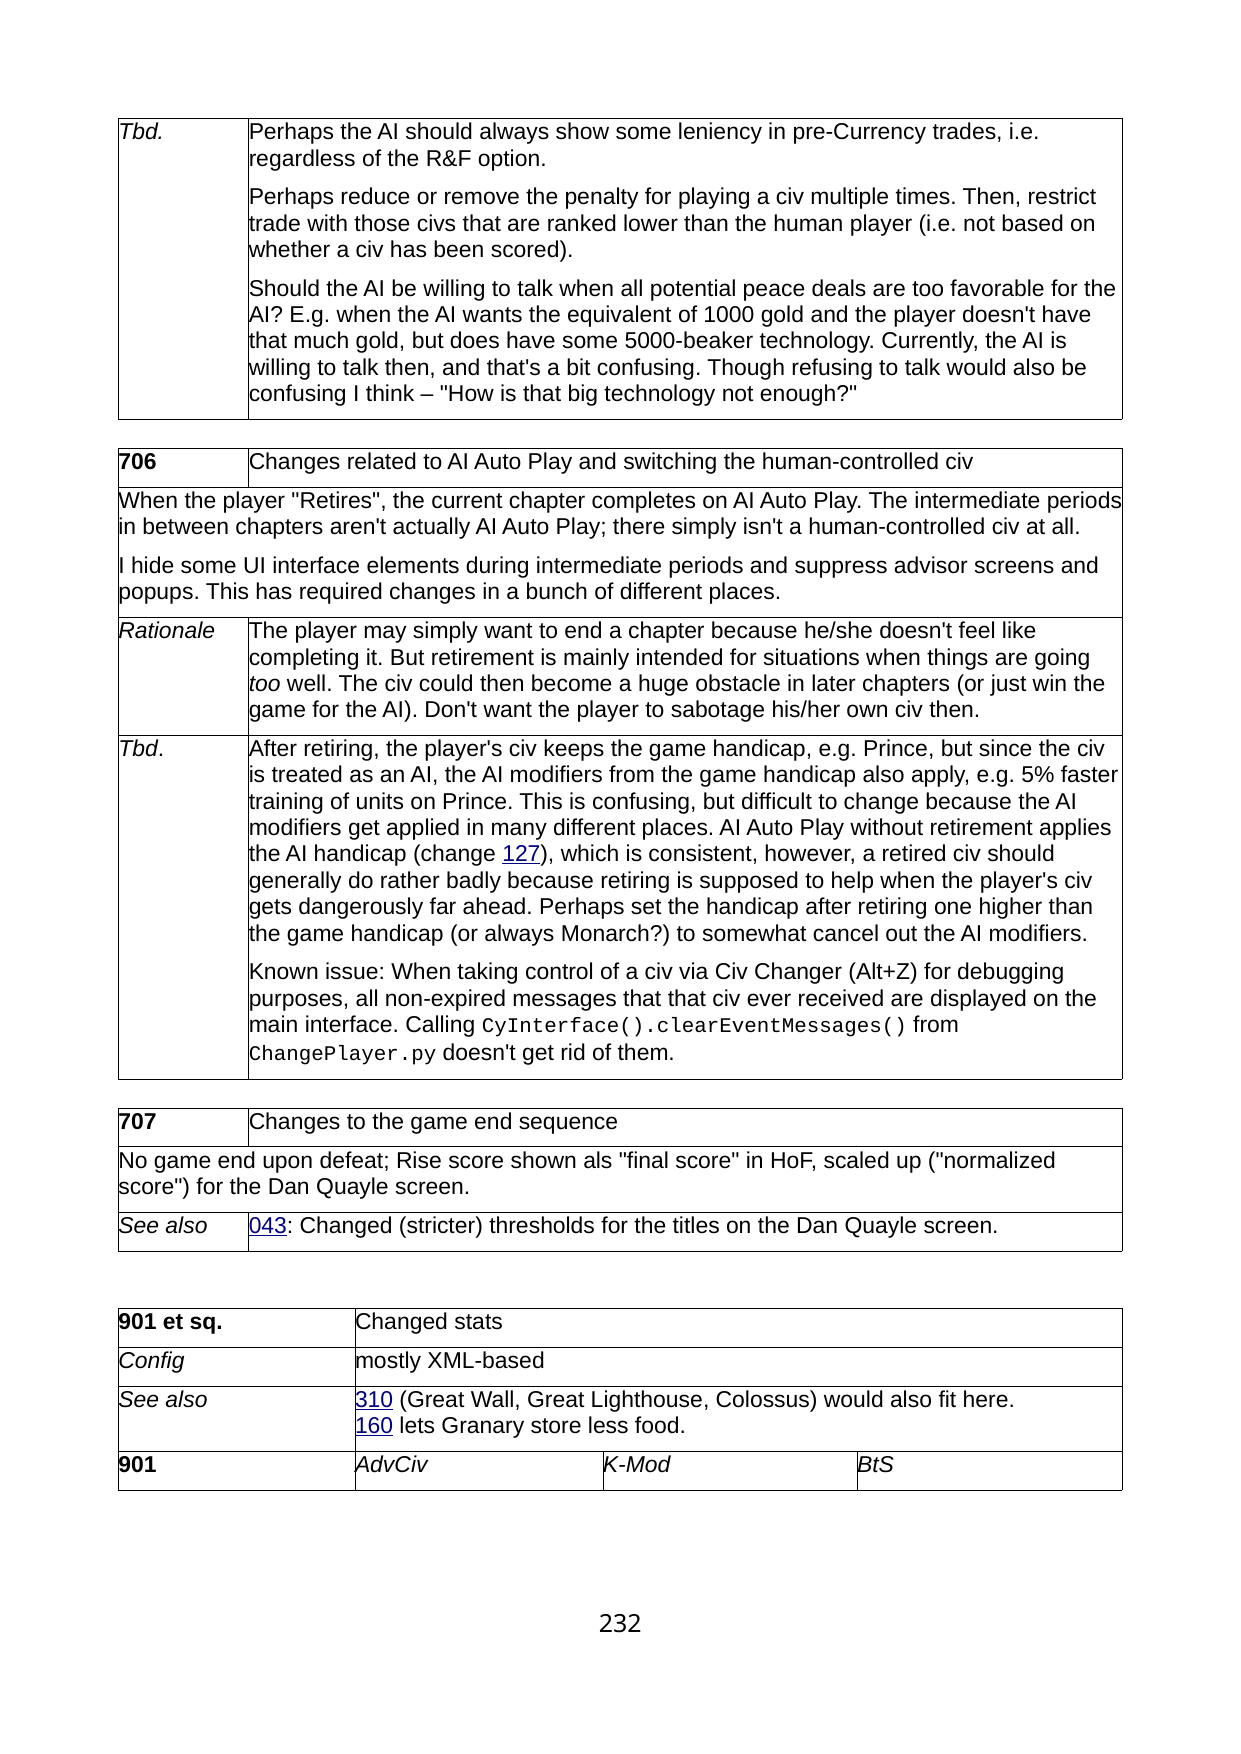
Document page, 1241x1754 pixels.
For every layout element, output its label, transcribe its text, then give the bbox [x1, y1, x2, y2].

table_header Changes related to AI Auto Play and switching the human-controlled civ [249, 449, 1122, 487]
table_header Changed stats [356, 1309, 1122, 1347]
table_header Changes to the game end sequence [249, 1109, 1122, 1146]
table_header 901 et sq. [119, 1309, 355, 1347]
table_cell 901 [119, 1452, 355, 1490]
table_cell mostly XML-based [356, 1348, 1122, 1386]
table_cell Tbd. [119, 119, 248, 419]
table_cell Rationale [119, 618, 248, 735]
table_header 706 [119, 449, 248, 487]
table_cell When the player "Retires", the current chapter completes on AI Auto Play. The intermediate periods in between chapters aren't actually AI Auto Play; there simply isn't a human-controlled civ at all. I hide some UI interface elements during intermediate periods and suppress advisor screens and popups. This has required changes in a bunch of different places. [119, 488, 1122, 617]
table_cell No game end upon defeat; Rise score shown als "final score" in HoF, scaled up ("normalized score") for the Dan Quayle screen. [119, 1147, 1122, 1212]
table_cell BtS [858, 1452, 1122, 1490]
table_cell See also [119, 1213, 248, 1251]
table_header 707 [119, 1109, 248, 1146]
table_cell 310 (Great Wall, Great Lighthouse, Colossus) would also fit here. 160 lets Granary store less food. [356, 1387, 1122, 1451]
table_cell Config [119, 1348, 355, 1386]
table_cell 043: Changed (stricter) thresholds for the titles on the Dan Quayle screen. [249, 1213, 1122, 1251]
table_cell K-Mod [604, 1452, 857, 1490]
table_cell The player may simply want to end a chapter because he/she doesn't feel like completing it. But retirement is mainly intended for situations when things are going too well. The civ could then become a huge obstacle in later chapters (or just win the game for the AI). Don't want the player to sabotage his/her own civ then. [249, 618, 1122, 735]
table_cell Tbd. [119, 736, 248, 1079]
table_cell Perhaps the AI should always show some leniency in pre-Currency trades, i.e. regardless of the R&F option. Perhaps reduce or remove the penalty for playing a civ multiple times. Then, restrict trade with those civs that are ranked lower than the human player (i.e. not based on whether a civ has been scored). Should the AI be willing to talk when all potential peace deals are too favorable for the AI? E.g. when the AI wants the equivalent of 1000 gold and the player doesn't have that much gold, but does have some 5000-beaker technology. Currently, the AI is willing to talk then, and that's a bit confusing. Though refusing to talk would also be confusing I think – "How is that big technology not enough?" [249, 119, 1122, 419]
table_cell After retiring, the player's civ keeps the game handicap, e.g. Prince, but since the civ is treated as an AI, the AI modifiers from the game handicap also apply, e.g. 5% faster training of units on Prince. This is confusing, but difficult to change because the AI modifiers get applied in many different places. AI Auto Play without retirement applies the AI handicap (change 127), which is consistent, however, a retired civ should generally do rather badly because retiring is supposed to help when the player's civ gets dangerously far ahead. Perhaps set the handicap after retiring one higher than the game handicap (or always Monarch?) to somewhat cancel out the AI modifiers. Known issue: When taking control of a civ via Civ Changer (Alt+Z) for debugging purposes, all non-expired messages that that civ ever received are displayed on the main interface. Calling CyInterface().clearEventMessages() from ChangePlayer.py doesn't get rid of them. [249, 736, 1122, 1079]
table_cell AdvCiv [356, 1452, 603, 1490]
table_cell See also [119, 1387, 355, 1451]
